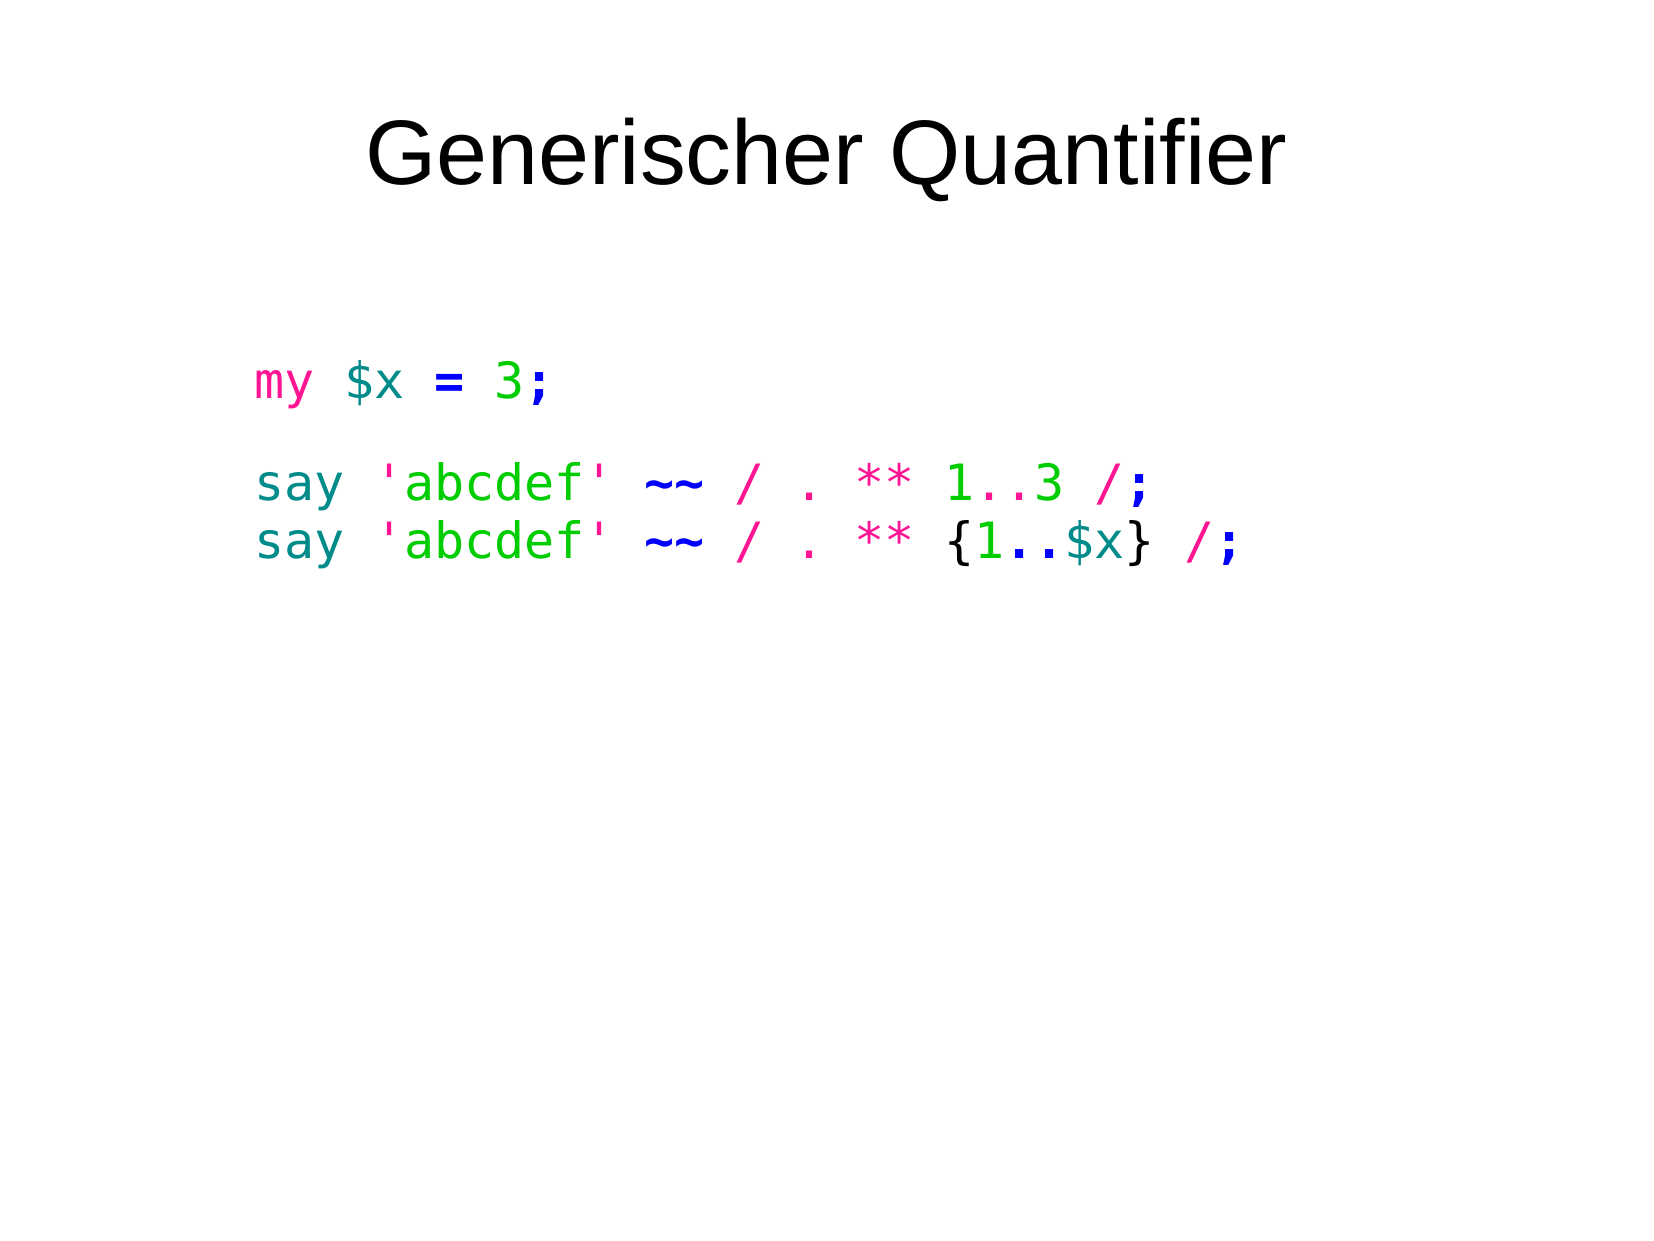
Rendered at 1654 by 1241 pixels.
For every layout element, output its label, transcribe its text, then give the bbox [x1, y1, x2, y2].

text_box my $x = 3; say 'abcdef' ~~ / . ** 1..3 /; say 'abcdef' ~~ / . ** {1..$x} /; [240, 345, 1260, 579]
title Generischer Quantifier [82, 49, 1571, 257]
text_box [240, 345, 1426, 991]
